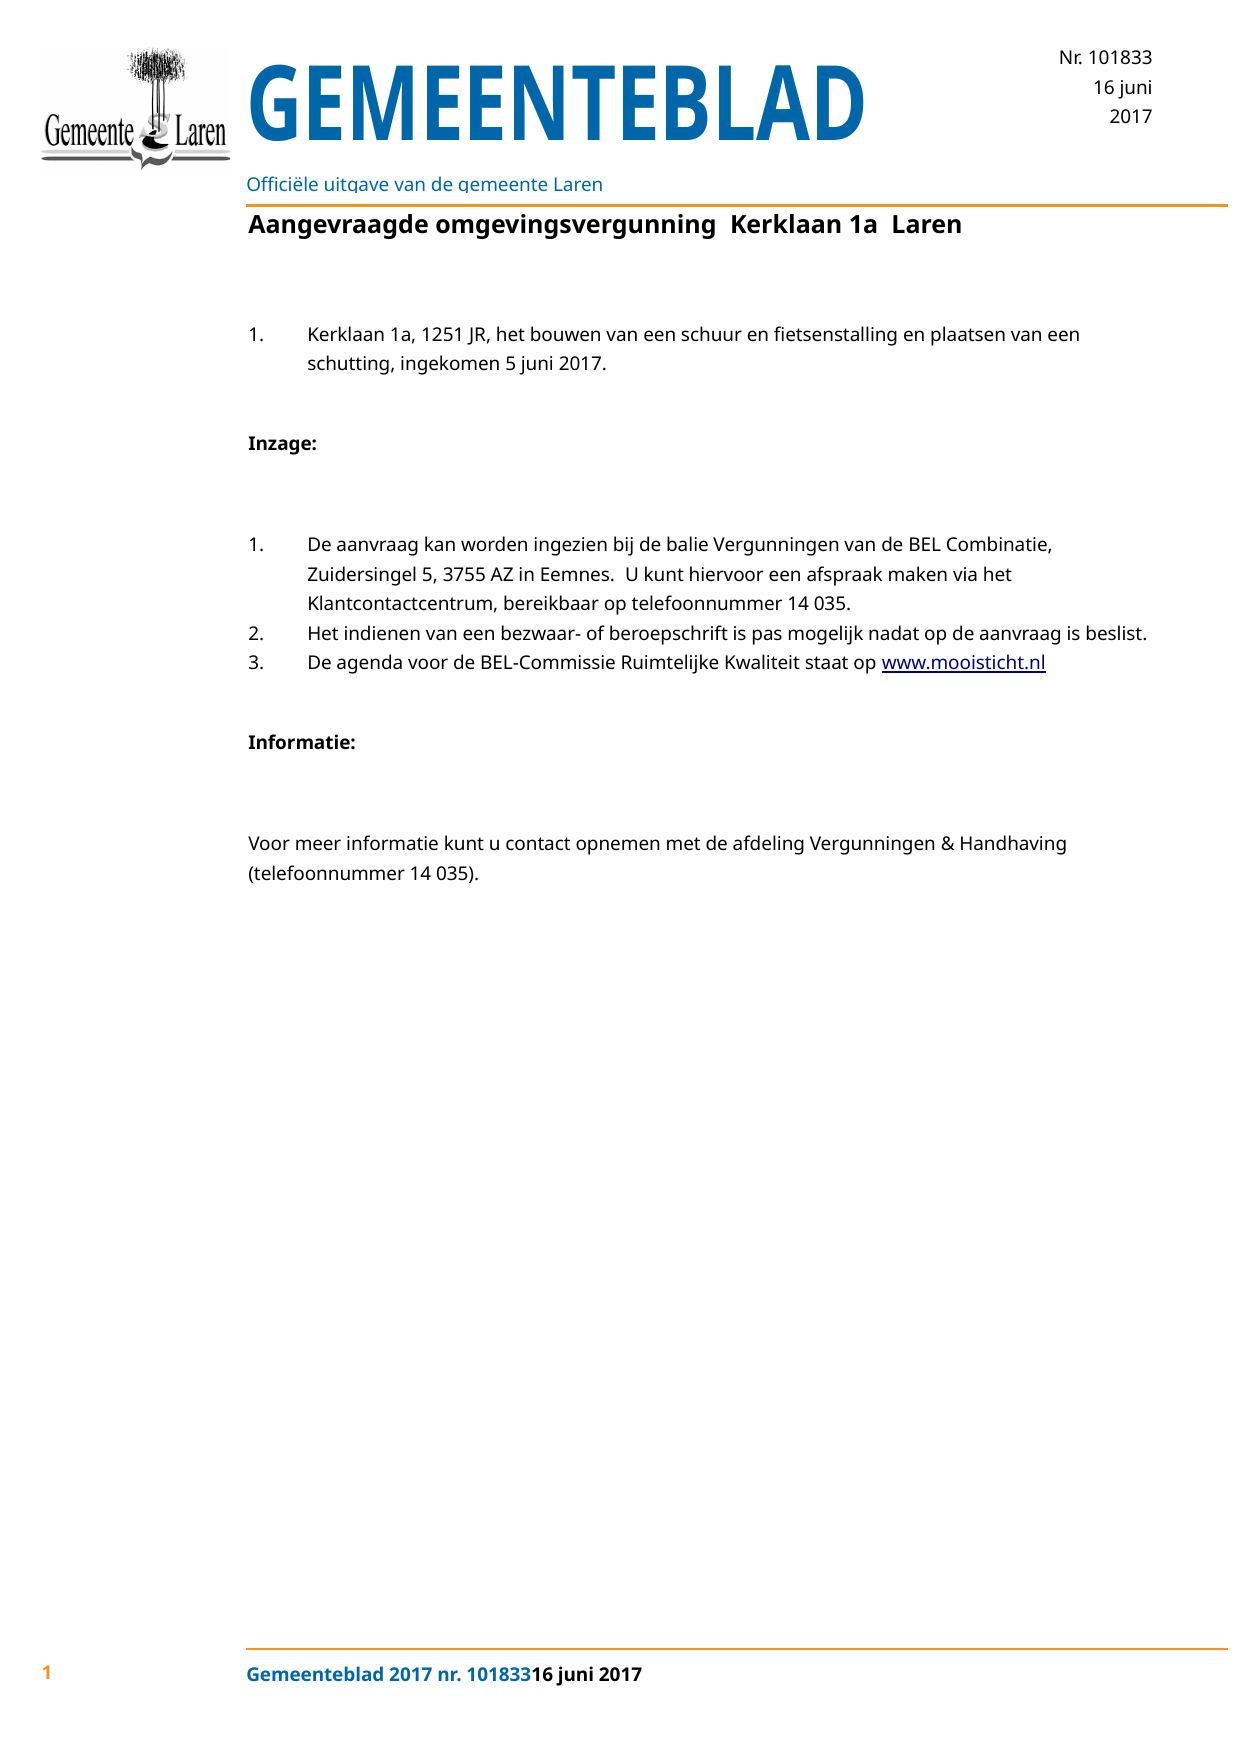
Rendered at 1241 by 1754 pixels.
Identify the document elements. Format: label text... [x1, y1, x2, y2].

text Voor meer informatie kunt u contact opnemen met de afdeling Vergunningen & Handhaving (telefoonnummer 14 035). [248, 830, 1152, 886]
list De aanvraag kan worden ingezien bij de balie Vergunningen van de BEL Combinatie, Zuidersingel 5, 3755 AZ in Eemnes. U kunt hiervoor een afspraak maken via het Klantcontactcentrum, bereikbaar op telefoonnummer 14 035. [248, 531, 1152, 616]
text Informatie: [248, 729, 1152, 755]
text Aangevraagde omgevingsvergunning Kerklaan 1a Laren [248, 207, 1152, 241]
text Inzage: [248, 430, 1152, 456]
picture [41, 47, 231, 172]
list De agenda voor de BEL-Commissie Ruimtelijke Kwaliteit staat op www.mooisticht.nl [248, 649, 1152, 675]
list Het indienen van een bezwaar- of beroepschrift is pas mogelijk nadat op de aanvraag is beslist. [248, 620, 1152, 646]
list Kerklaan 1a, 1251 JR, het bouwen van een schuur en fietsenstalling en plaatsen van een schutting, ingekomen 5 juni 2017. [248, 321, 1152, 376]
